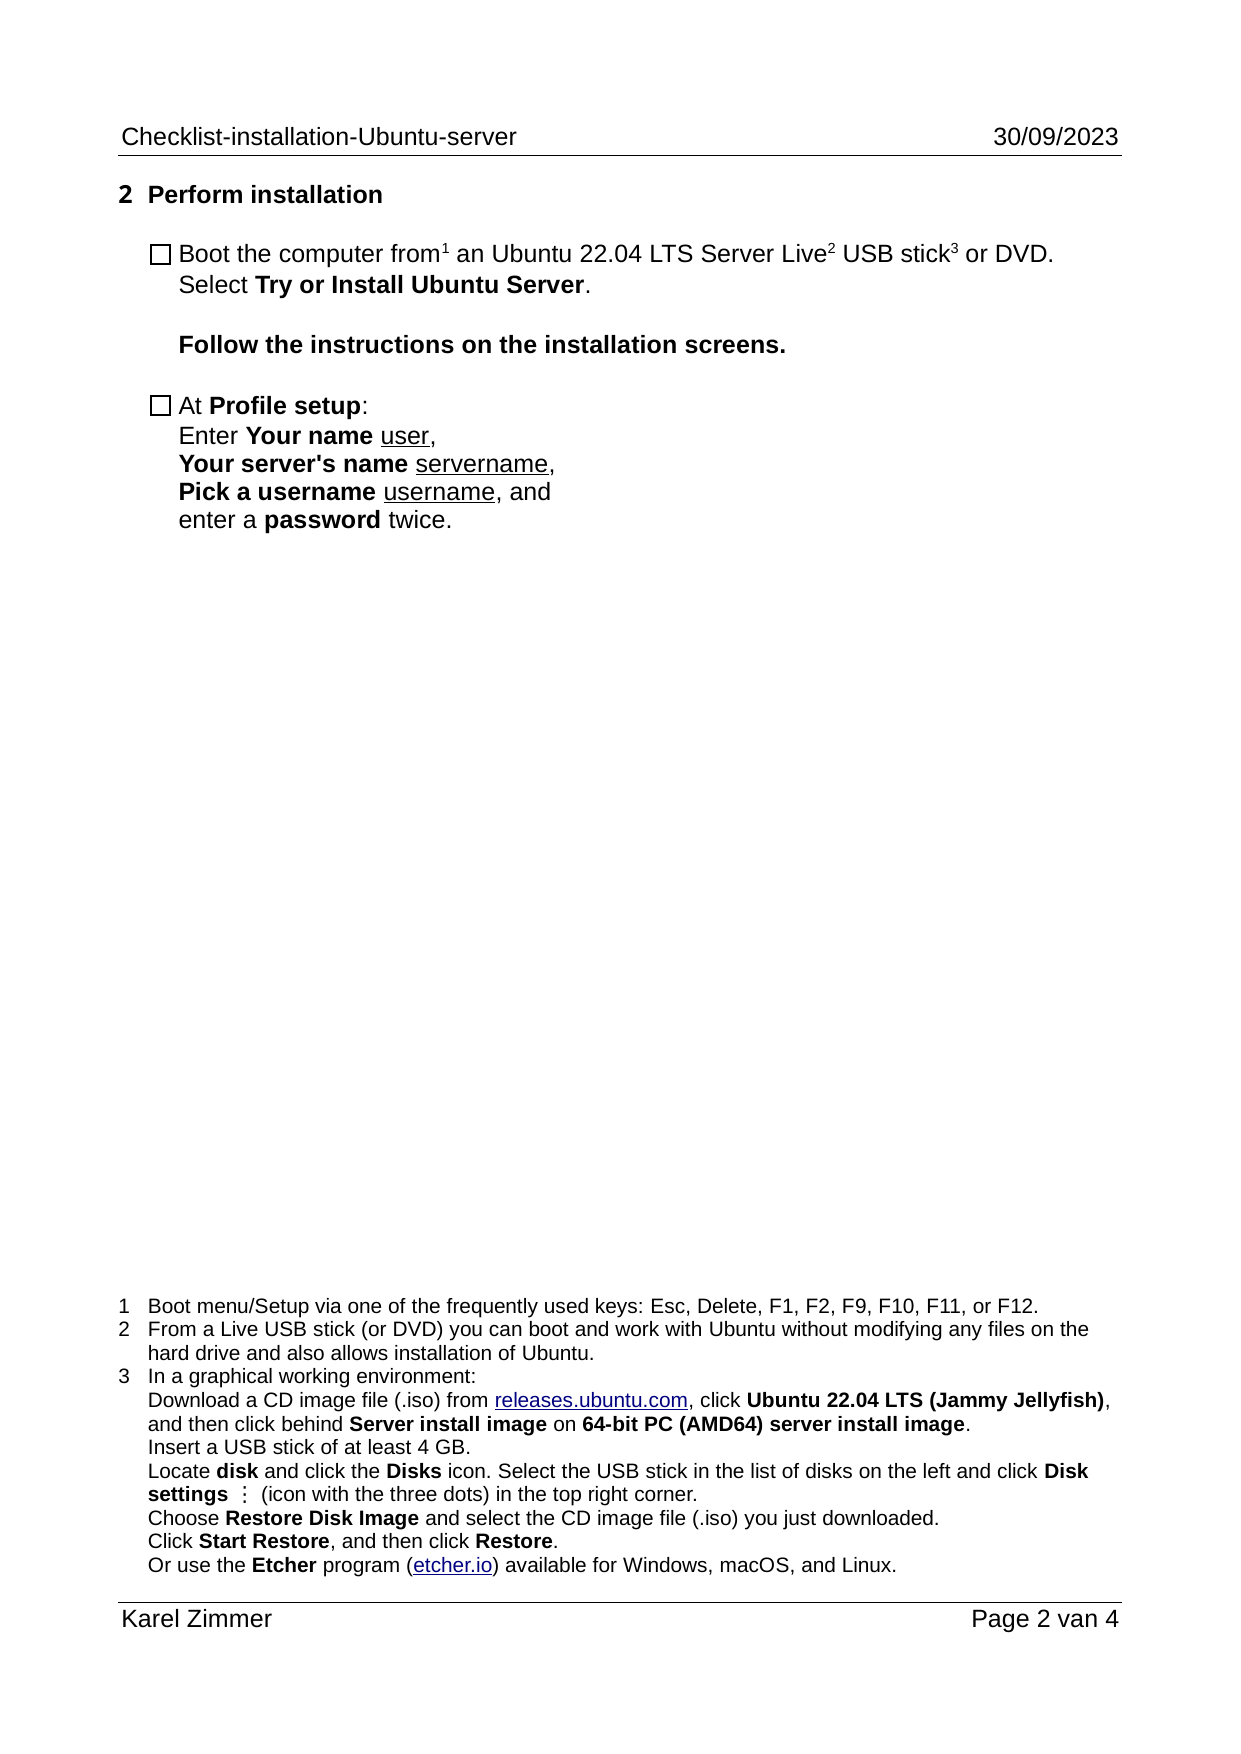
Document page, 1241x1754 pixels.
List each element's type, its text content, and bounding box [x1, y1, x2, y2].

table_header [142, 239, 177, 269]
table_cell Follow the instructions on the installation screens. [177, 330, 1122, 360]
table_cell [177, 360, 1122, 391]
table_cell [142, 360, 177, 391]
table_cell [118, 391, 142, 421]
table_cell Enter Your name user, Your server's name servername, Pick a username username, and enter a password twice. [177, 421, 1122, 535]
table_cell [118, 421, 142, 535]
table_cell [142, 330, 177, 360]
table_cell At Profile setup: [177, 391, 1122, 421]
table_cell [118, 269, 142, 300]
table_header Boot the computer from an Ubuntu 22.04 LTS Server Live USB stick or DVD. [177, 239, 1122, 269]
table_cell [142, 300, 177, 330]
table_cell [142, 391, 177, 421]
table_cell Select Try or Install Ubuntu Server. [177, 269, 1122, 300]
table_cell [118, 330, 142, 360]
table_cell [142, 269, 177, 300]
list Perform installation [118, 177, 1122, 211]
table_cell [118, 300, 142, 330]
table_header [118, 239, 142, 269]
table_cell [142, 421, 177, 535]
table_cell [177, 300, 1122, 330]
table_cell [118, 360, 142, 391]
